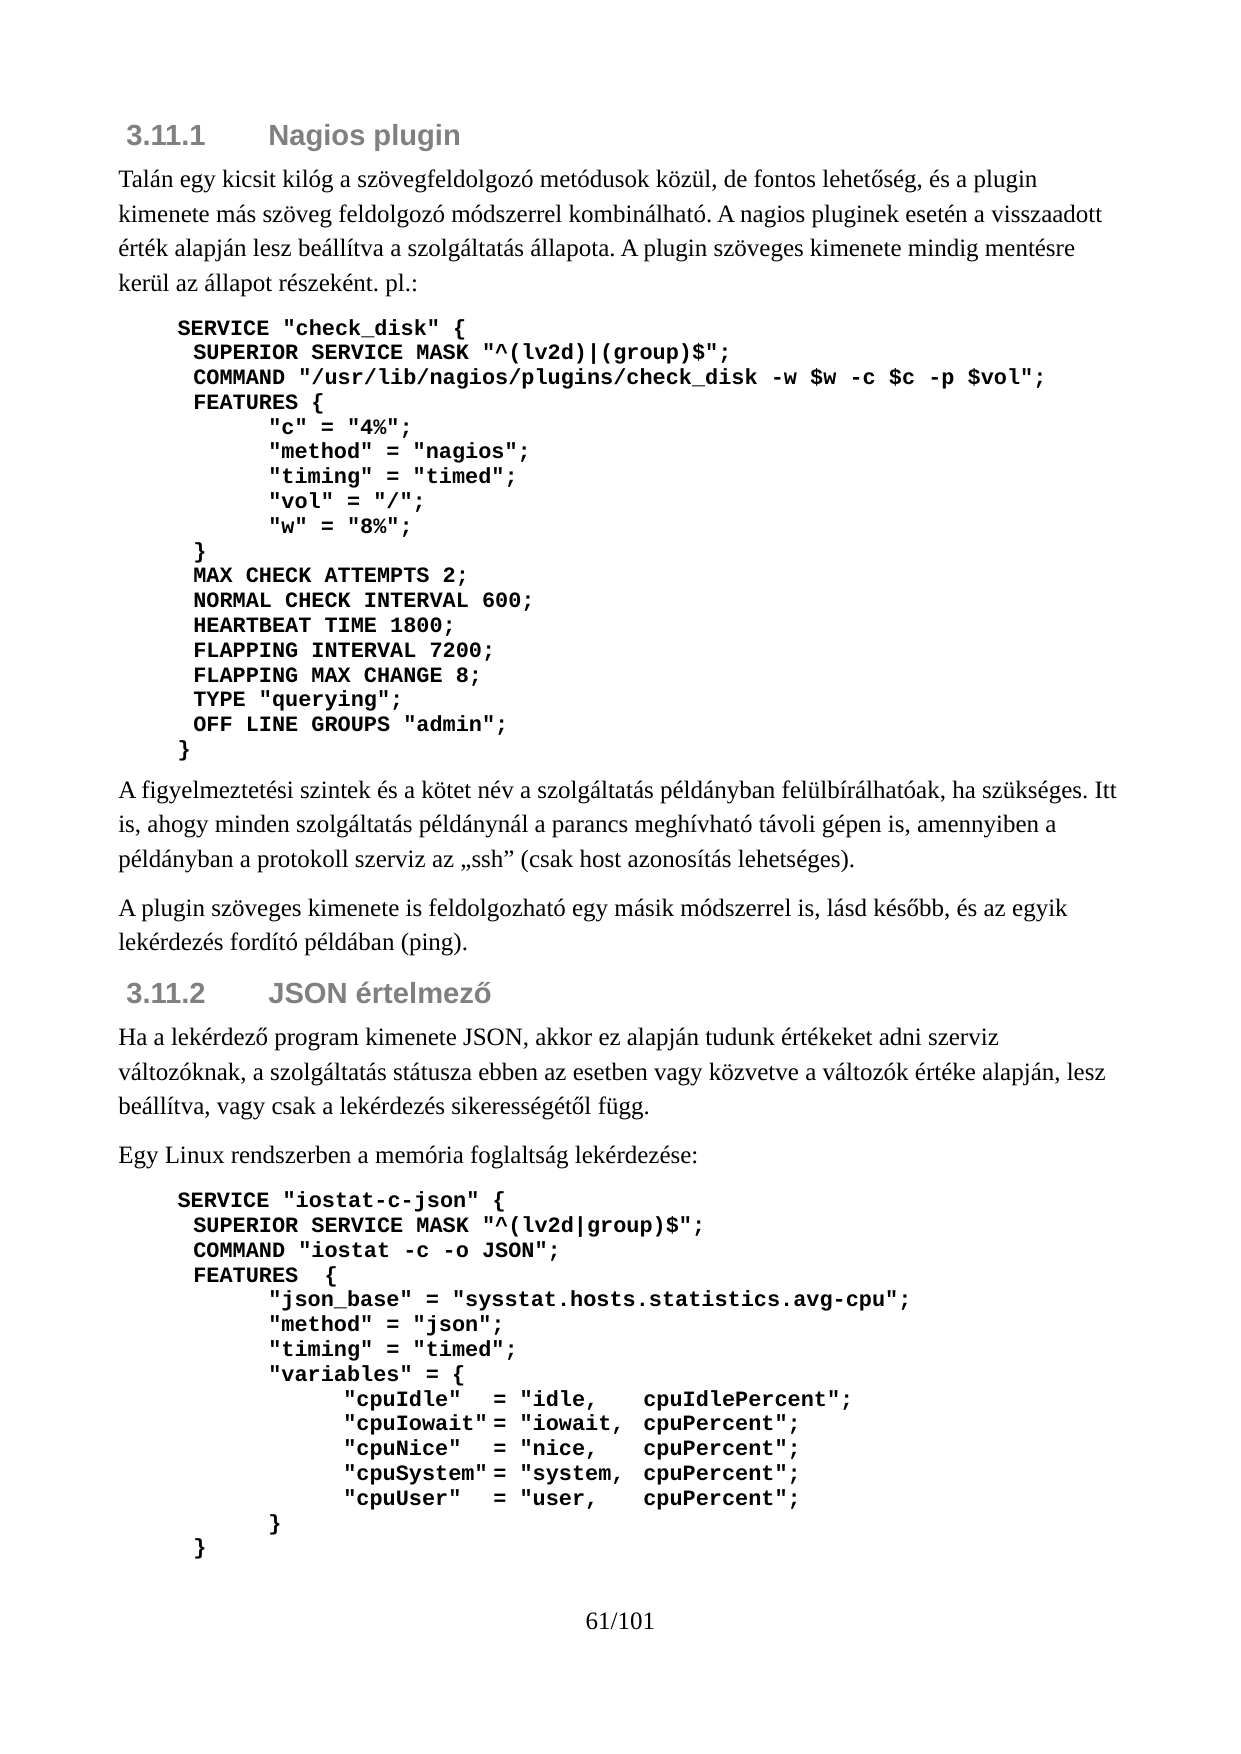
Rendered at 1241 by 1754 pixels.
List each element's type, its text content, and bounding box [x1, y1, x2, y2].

subtitle JSON értelmező [118, 976, 1122, 1010]
text Egy Linux rendszerben a memória foglaltság lekérdezése: [118, 1140, 1122, 1169]
text MAX CHECK ATTEMPTS 2; [177, 564, 1122, 589]
text NORMAL CHECK INTERVAL 600; [177, 589, 1122, 614]
text A plugin szöveges kimenete is feldolgozható egy másik módszerrel is, lásd később, és az egyik lekérdezés fordító példában (ping). [118, 893, 1122, 956]
text "w" = "8%"; [177, 515, 1122, 540]
text FLAPPING MAX CHANGE 8; [177, 664, 1122, 688]
text "cpuSystem" = "system, cpuPercent"; [177, 1462, 1122, 1487]
text "method" = "json"; [177, 1313, 1122, 1338]
text "variables" = { [177, 1363, 1122, 1388]
text "cpuIowait" = "iowait, cpuPercent"; [177, 1412, 1122, 1437]
text "cpuIdle" = "idle, cpuIdlePercent"; [177, 1388, 1122, 1412]
text "cpuNice" = "nice, cpuPercent"; [177, 1437, 1122, 1462]
text "timing" = "timed"; [177, 1338, 1122, 1363]
text "cpuUser" = "user, cpuPercent"; [177, 1487, 1122, 1512]
text COMMAND "/usr/lib/nagios/plugins/check_disk -w $w -c $c -p $vol"; [177, 366, 1122, 391]
text "c" = "4%"; [177, 416, 1122, 441]
text } [177, 1536, 1122, 1561]
text } [177, 738, 1122, 763]
text SERVICE "check_disk" { [177, 317, 1122, 341]
text Ha a lekérdező program kimenete JSON, akkor ez alapján tudunk értékeket adni szerviz változóknak, a szolgáltatás státusza ebben az esetben vagy közvetve a változók értéke alapján, lesz beállítva, vagy csak a lekérdezés sikerességétől függ. [118, 1022, 1122, 1120]
text COMMAND "iostat -c -o JSON"; [177, 1239, 1122, 1264]
text TYPE "querying"; [177, 688, 1122, 713]
text FEATURES { [177, 391, 1122, 416]
text SERVICE "iostat-c-json" { [177, 1189, 1122, 1214]
text OFF LINE GROUPS "admin"; [177, 713, 1122, 738]
text HEARTBEAT TIME 1800; [177, 614, 1122, 639]
text SUPERIOR SERVICE MASK "^(lv2d)|(group)$"; [177, 341, 1122, 366]
text "json_base" = "sysstat.hosts.statistics.avg-cpu"; [177, 1288, 1122, 1313]
text "method" = "nagios"; [177, 441, 1122, 465]
text "vol" = "/"; [177, 490, 1122, 515]
text "timing" = "timed"; [177, 465, 1122, 490]
text A figyelmeztetési szintek és a kötet név a szolgáltatás példányban felülbírálhatóak, ha szükséges. Itt is, ahogy minden szolgáltatás példánynál a parancs meghívható távoli gépen is, amennyiben a példányban a protokoll szerviz az „ssh” (csak host azonosítás lehetséges). [118, 775, 1122, 872]
text Talán egy kicsit kilóg a szövegfeldolgozó metódusok közül, de fontos lehetőség, és a plugin kimenete más szöveg feldolgozó módszerrel kombinálható. A nagios pluginek esetén a visszaadott érték alapján lesz beállítva a szolgáltatás állapota. A plugin szöveges kimenete mindig mentésre kerül az állapot részeként. pl.: [118, 164, 1122, 296]
text } [177, 540, 1122, 564]
text FEATURES { [177, 1264, 1122, 1288]
text SUPERIOR SERVICE MASK "^(lv2d|group)$"; [177, 1214, 1122, 1239]
text } [177, 1512, 1122, 1536]
subtitle Nagios plugin [118, 118, 1122, 152]
text FLAPPING INTERVAL 7200; [177, 639, 1122, 664]
